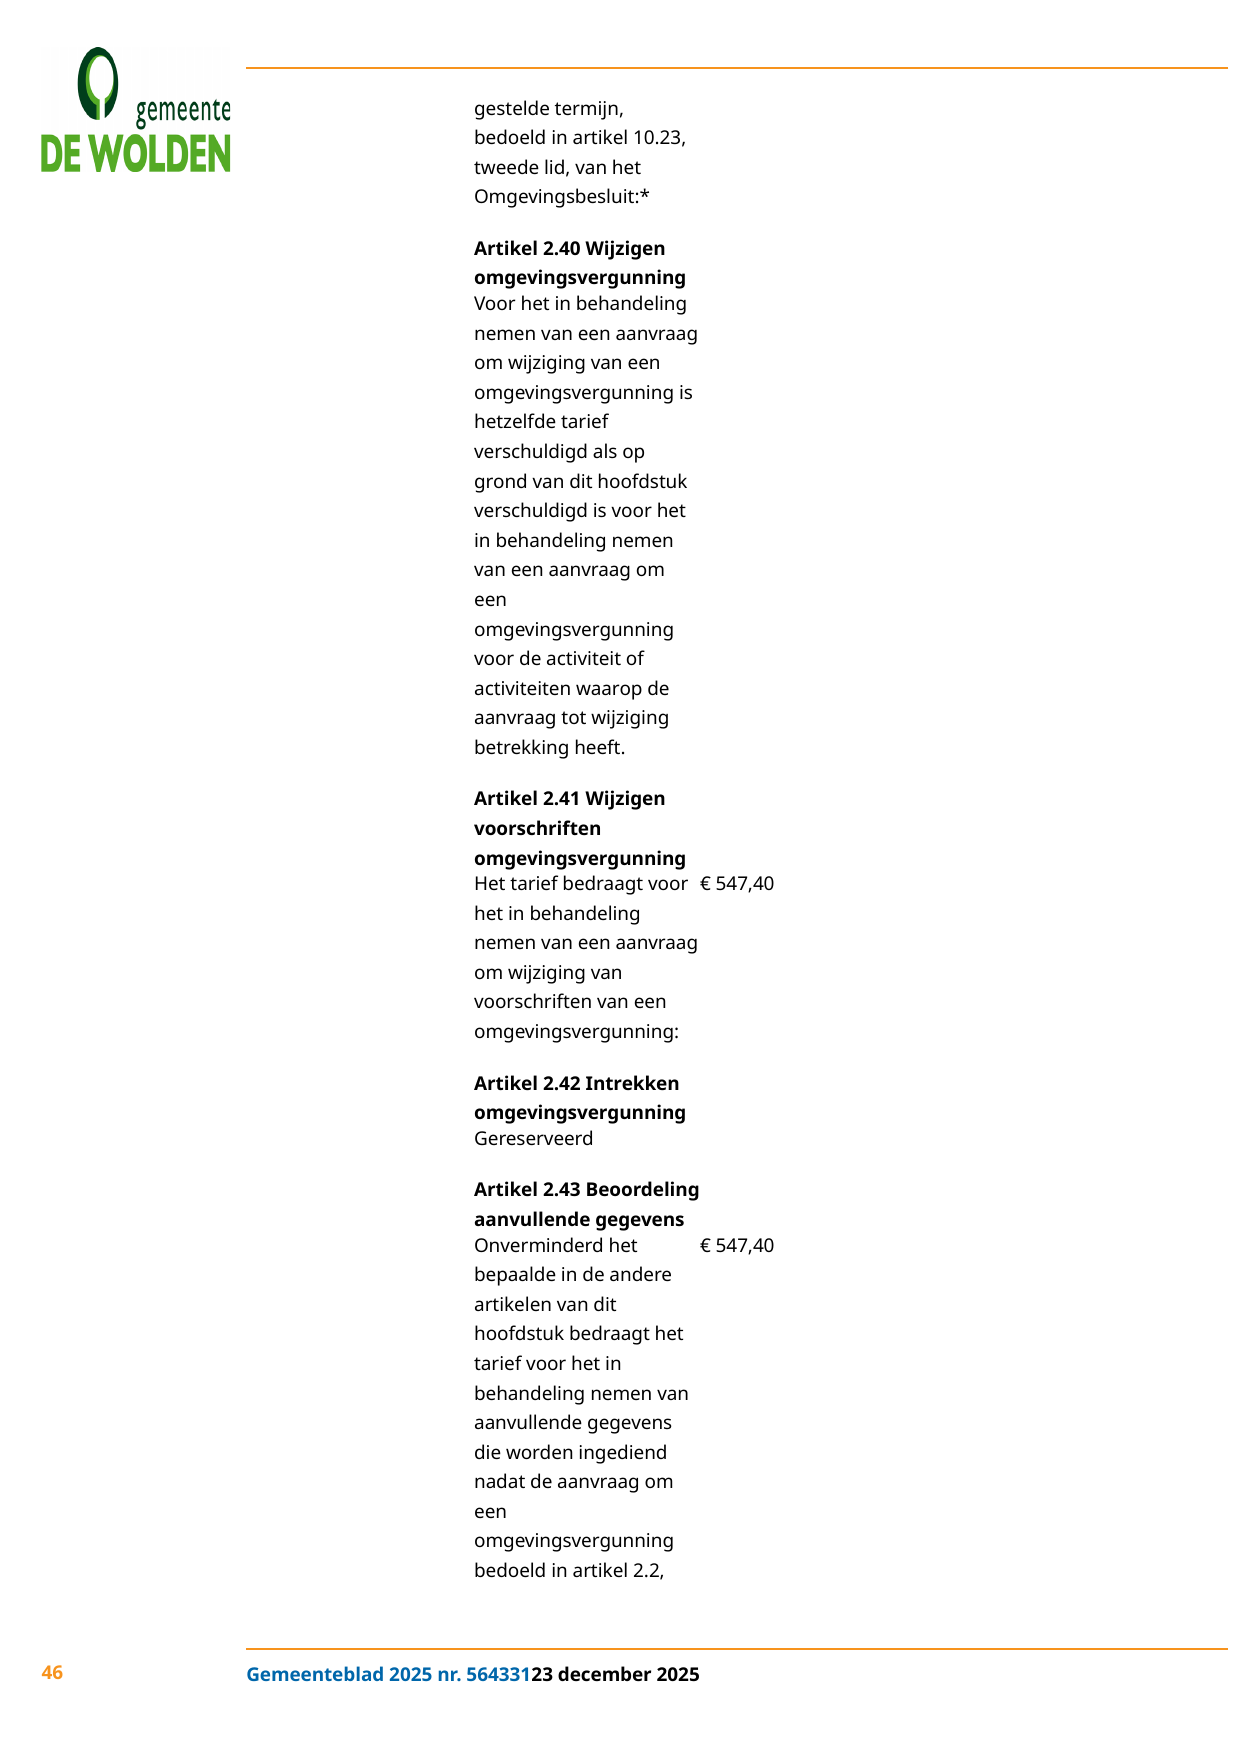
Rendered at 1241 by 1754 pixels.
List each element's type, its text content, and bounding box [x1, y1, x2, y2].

table_cell [926, 235, 1152, 290]
table_cell [926, 1044, 1152, 1070]
table_cell [248, 786, 474, 870]
table_cell [926, 870, 1152, 1044]
table_cell [700, 209, 926, 235]
table_cell [926, 1125, 1152, 1151]
table_cell gestelde termijn, bedoeld in artikel 10.23, tweede lid, van het Omgevingsbesluit:* [474, 95, 700, 209]
table_cell [700, 1044, 926, 1070]
table_cell [700, 95, 926, 209]
table_cell Gereserveerd [474, 1125, 700, 1151]
table_cell [248, 760, 474, 786]
table_cell [926, 1232, 1152, 1583]
table_cell [700, 786, 926, 870]
table_cell Artikel 2.40 Wijzigen omgevingsvergunning [474, 235, 700, 290]
table_cell Artikel 2.42 Intrekken omgevingsvergunning [474, 1070, 700, 1125]
table_cell € 547,40 [700, 870, 926, 1044]
table_cell [248, 1044, 474, 1070]
table_cell [926, 760, 1152, 786]
table_cell [700, 235, 926, 290]
table_cell [248, 1151, 474, 1177]
table_cell [474, 760, 700, 786]
table_cell Voor het in behandeling nemen van een aanvraag om wijziging van een omgevingsvergunning is hetzelfde tarief verschuldigd als op grond van dit hoofdstuk verschuldigd is voor het in behandeling nemen van een aanvraag om een omgevingsvergunning voor de activiteit of activiteiten waarop de aanvraag tot wijziging betrekking heeft. [474, 290, 700, 760]
table_cell [248, 209, 474, 235]
table_cell [248, 290, 474, 760]
table_cell Artikel 2.43 Beoordeling aanvullende gegevens [474, 1177, 700, 1232]
picture [41, 47, 231, 172]
table_cell [926, 1070, 1152, 1125]
table_cell [474, 1044, 700, 1070]
table_cell [474, 209, 700, 235]
table_cell [248, 1070, 474, 1125]
table_cell [926, 95, 1152, 209]
table_cell [926, 209, 1152, 235]
table_cell € 547,40 [700, 1232, 926, 1583]
table_cell [926, 1177, 1152, 1232]
table_cell [700, 1070, 926, 1125]
table_cell [700, 1125, 926, 1151]
table_cell [248, 870, 474, 1044]
table_cell [700, 1177, 926, 1232]
table_cell [926, 290, 1152, 760]
table_cell [248, 1177, 474, 1232]
table_cell Artikel 2.41 Wijzigen voorschriften omgevingsvergunning [474, 786, 700, 870]
table_cell [248, 235, 474, 290]
table_cell [700, 760, 926, 786]
table_cell Onverminderd het bepaalde in de andere artikelen van dit hoofdstuk bedraagt het tarief voor het in behandeling nemen van aanvullende gegevens die worden ingediend nadat de aanvraag om een omgevingsvergunning bedoeld in artikel 2.2, [474, 1232, 700, 1583]
table_cell [700, 1151, 926, 1177]
table_cell [474, 1151, 700, 1177]
table_cell [700, 290, 926, 760]
table_cell Het tarief bedraagt voor het in behandeling nemen van een aanvraag om wijziging van voorschriften van een omgevingsvergunning: [474, 870, 700, 1044]
table_cell [248, 95, 474, 209]
table_cell [926, 1151, 1152, 1177]
table_cell [248, 1125, 474, 1151]
table_cell [926, 786, 1152, 870]
table_cell [248, 1232, 474, 1583]
